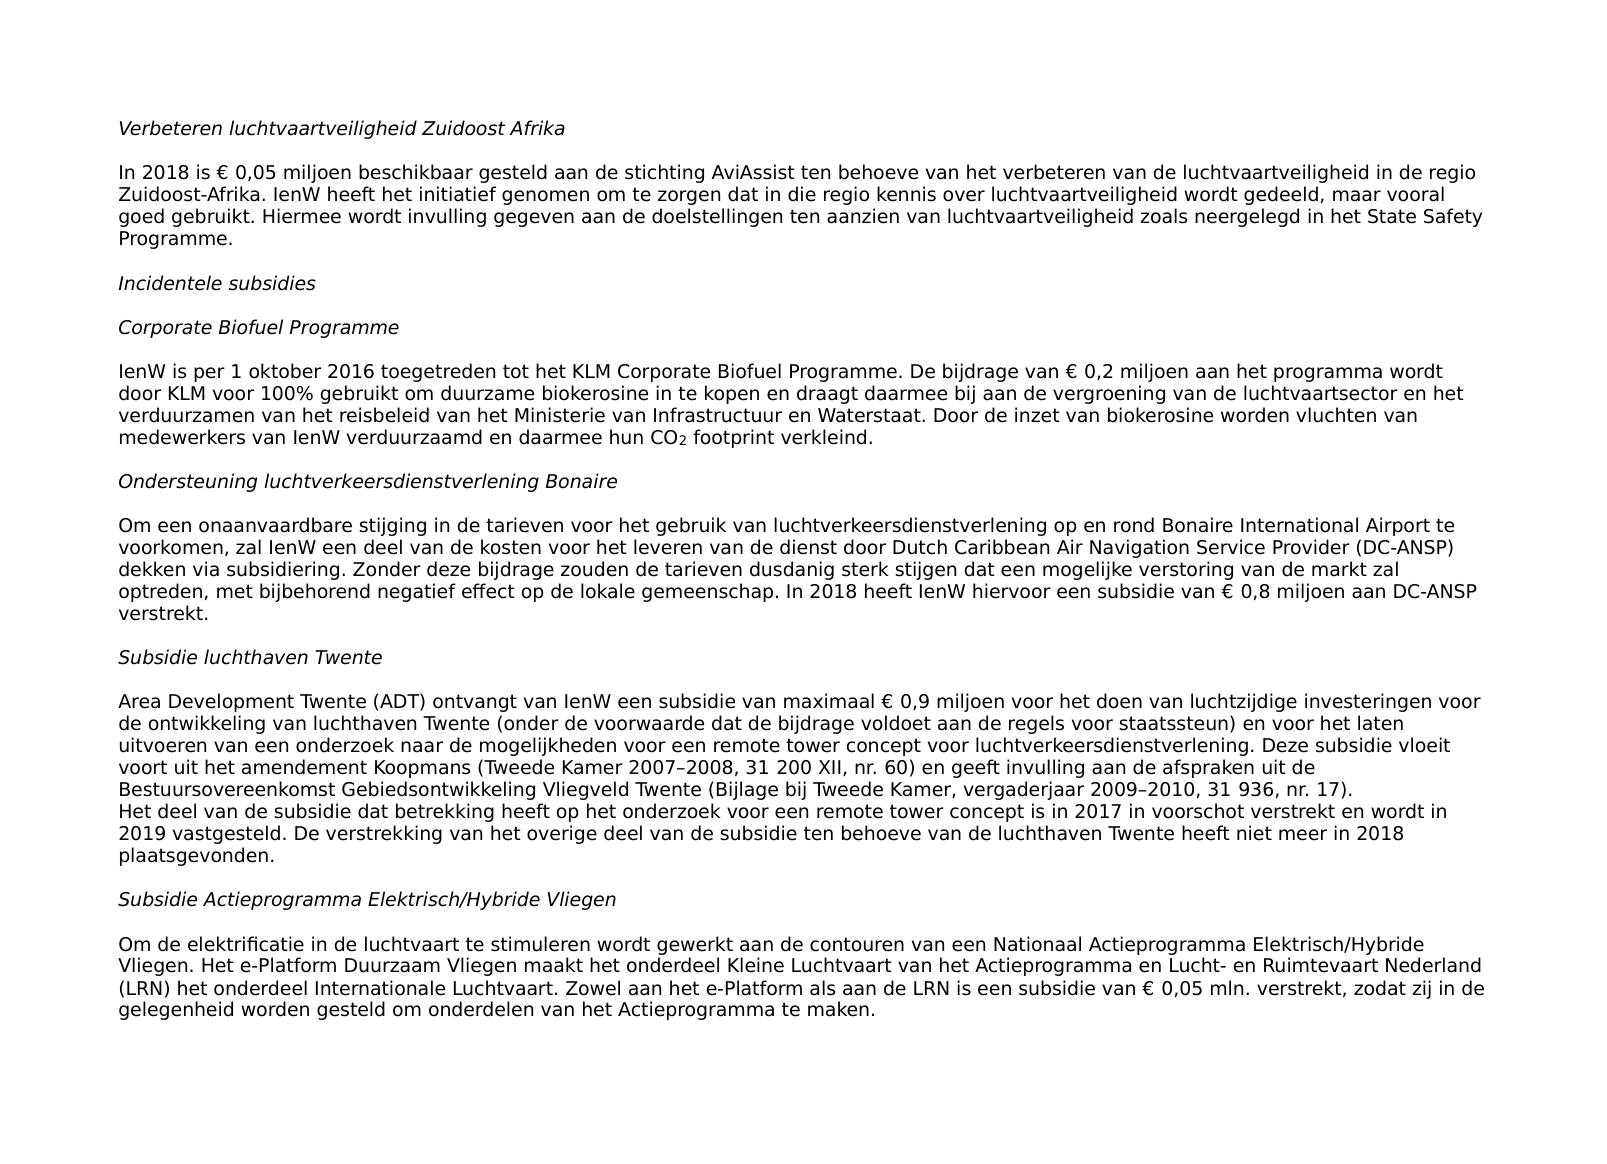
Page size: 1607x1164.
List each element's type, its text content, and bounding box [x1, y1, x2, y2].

subtitle Corporate Biofuel Programme [118, 317, 1488, 338]
text Om de elektrificatie in de luchtvaart te stimuleren wordt gewerkt aan de contouren van een Nationaal Actieprogramma Elektrisch/Hybride Vliegen. Het e-Platform Duurzaam Vliegen maakt het onderdeel Kleine Luchtvaart van het Actieprogramma en Lucht- en Ruimtevaart Nederland (LRN) het onderdeel Internationale Luchtvaart. Zowel aan het e-Platform als aan de LRN is een subsidie van € 0,05 mln. verstrekt, zodat zij in de gelegenheid worden gesteld om onderdelen van het Actieprogramma te maken. [118, 933, 1488, 1021]
text IenW is per 1 oktober 2016 toegetreden tot het KLM Corporate Biofuel Programme. De bijdrage van € 0,2 miljoen aan het programma wordt door KLM voor 100% gebruikt om duurzame biokerosine in te kopen en draagt daarmee bij aan de vergroening van de luchtvaartsector en het verduurzamen van het reisbeleid van het Ministerie van Infrastructuur en Waterstaat. Door de inzet van biokerosine worden vluchten van medewerkers van IenW verduurzaamd en daarmee hun CO2 footprint verkleind. [118, 361, 1488, 449]
subtitle Verbeteren luchtvaartveiligheid Zuidoost Afrika [118, 118, 1488, 140]
text In 2018 is € 0,05 miljoen beschikbaar gesteld aan de stichting AviAssist ten behoeve van het verbeteren van de luchtvaartveiligheid in de regio Zuidoost-Afrika. IenW heeft het initiatief genomen om te zorgen dat in die regio kennis over luchtvaartveiligheid wordt gedeeld, maar vooral goed gebruikt. Hiermee wordt invulling gegeven aan de doelstellingen ten aanzien van luchtvaartveiligheid zoals neergelegd in het State Safety Programme. [118, 162, 1488, 250]
subtitle Subsidie Actieprogramma Elektrisch/Hybride Vliegen [118, 889, 1488, 911]
text Area Development Twente (ADT) ontvangt van IenW een subsidie van maximaal € 0,9 miljoen voor het doen van luchtzijdige investeringen voor de ontwikkeling van luchthaven Twente (onder de voorwaarde dat de bijdrage voldoet aan de regels voor staatssteun) en voor het laten uitvoeren van een onderzoek naar de mogelijkheden voor een remote tower concept voor luchtverkeersdienstverlening. Deze subsidie vloeit voort uit het amendement Koopmans (Tweede Kamer 2007–2008, 31 200 XII, nr. 60) en geeft invulling aan de afspraken uit de Bestuursovereenkomst Gebiedsontwikkeling Vliegveld Twente (Bijlage bij Tweede Kamer, vergaderjaar 2009–2010, 31 936, nr. 17). [118, 691, 1488, 801]
subtitle Ondersteuning luchtverkeersdienstverlening Bonaire [118, 471, 1488, 493]
text Het deel van de subsidie dat betrekking heeft op het onderzoek voor een remote tower concept is in 2017 in voorschot verstrekt en wordt in 2019 vastgesteld. De verstrekking van het overige deel van de subsidie ten behoeve van de luchthaven Twente heeft niet meer in 2018 plaatsgevonden. [118, 801, 1488, 867]
subtitle Subsidie luchthaven Twente [118, 647, 1488, 669]
text Om een onaanvaardbare stijging in de tarieven voor het gebruik van luchtverkeersdienstverlening op en rond Bonaire International Airport te voorkomen, zal IenW een deel van de kosten voor het leveren van de dienst door Dutch Caribbean Air Navigation Service Provider (DC-ANSP) dekken via subsidiering. Zonder deze bijdrage zouden de tarieven dusdanig sterk stijgen dat een mogelijke verstoring van de markt zal optreden, met bijbehorend negatief effect op de lokale gemeenschap. In 2018 heeft IenW hiervoor een subsidie van € 0,8 miljoen aan DC-ANSP verstrekt. [118, 515, 1488, 625]
subtitle Incidentele subsidies [118, 272, 1488, 294]
